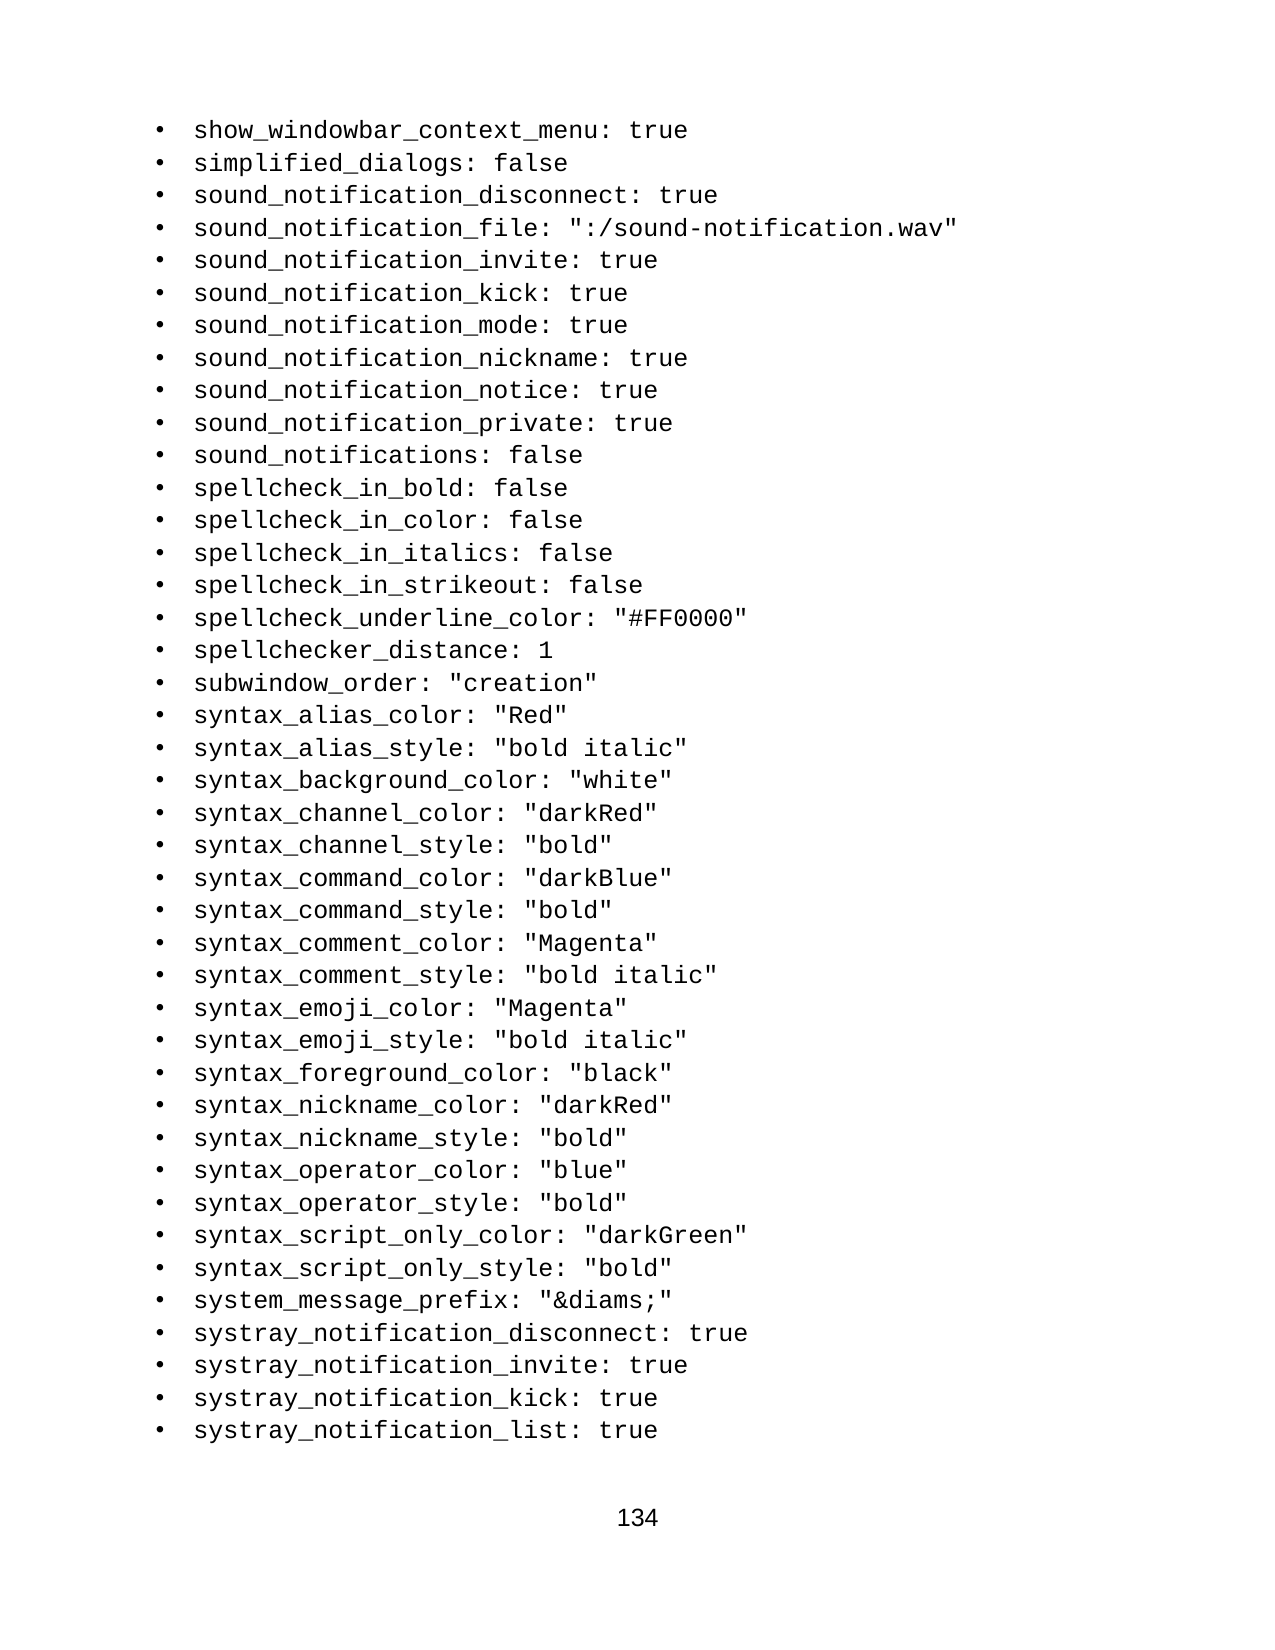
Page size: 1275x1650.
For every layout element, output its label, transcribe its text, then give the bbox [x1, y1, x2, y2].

list sound_notifications: false [156, 443, 1157, 471]
list syntax_nickname_color: "darkRed" [156, 1093, 1157, 1121]
list systray_notification_disconnect: true [156, 1321, 1157, 1349]
list syntax_command_style: "bold" [156, 898, 1157, 926]
list spellchecker_distance: 1 [156, 638, 1157, 666]
list sound_notification_file: ":/sound-notification.wav" [156, 216, 1157, 244]
list systray_notification_invite: true [156, 1353, 1157, 1381]
list syntax_emoji_style: "bold italic" [156, 1028, 1157, 1056]
list system_message_prefix: "&diams;" [156, 1288, 1157, 1316]
list sound_notification_private: true [156, 411, 1157, 439]
list syntax_foreground_color: "black" [156, 1061, 1157, 1089]
list syntax_command_color: "darkBlue" [156, 866, 1157, 894]
list show_windowbar_context_menu: true [156, 118, 1157, 146]
list syntax_operator_style: "bold" [156, 1191, 1157, 1219]
list syntax_comment_style: "bold italic" [156, 963, 1157, 991]
list syntax_alias_color: "Red" [156, 703, 1157, 731]
list sound_notification_kick: true [156, 281, 1157, 309]
list sound_notification_nickname: true [156, 346, 1157, 374]
list sound_notification_disconnect: true [156, 183, 1157, 211]
list syntax_channel_style: "bold" [156, 833, 1157, 861]
list syntax_emoji_color: "Magenta" [156, 996, 1157, 1024]
list spellcheck_in_bold: false [156, 476, 1157, 504]
list syntax_comment_color: "Magenta" [156, 931, 1157, 959]
list sound_notification_mode: true [156, 313, 1157, 341]
list syntax_alias_style: "bold italic" [156, 736, 1157, 764]
list syntax_background_color: "white" [156, 768, 1157, 796]
list sound_notification_invite: true [156, 248, 1157, 276]
list spellcheck_in_color: false [156, 508, 1157, 536]
list syntax_script_only_style: "bold" [156, 1256, 1157, 1284]
list systray_notification_list: true [156, 1418, 1157, 1446]
list subwindow_order: "creation" [156, 671, 1157, 699]
list simplified_dialogs: false [156, 151, 1157, 179]
list spellcheck_in_strikeout: false [156, 573, 1157, 601]
list syntax_channel_color: "darkRed" [156, 801, 1157, 829]
list systray_notification_kick: true [156, 1386, 1157, 1414]
list spellcheck_in_italics: false [156, 541, 1157, 569]
list spellcheck_underline_color: "#FF0000" [156, 606, 1157, 634]
list syntax_script_only_color: "darkGreen" [156, 1223, 1157, 1251]
list syntax_operator_color: "blue" [156, 1158, 1157, 1186]
list syntax_nickname_style: "bold" [156, 1126, 1157, 1154]
list sound_notification_notice: true [156, 378, 1157, 406]
